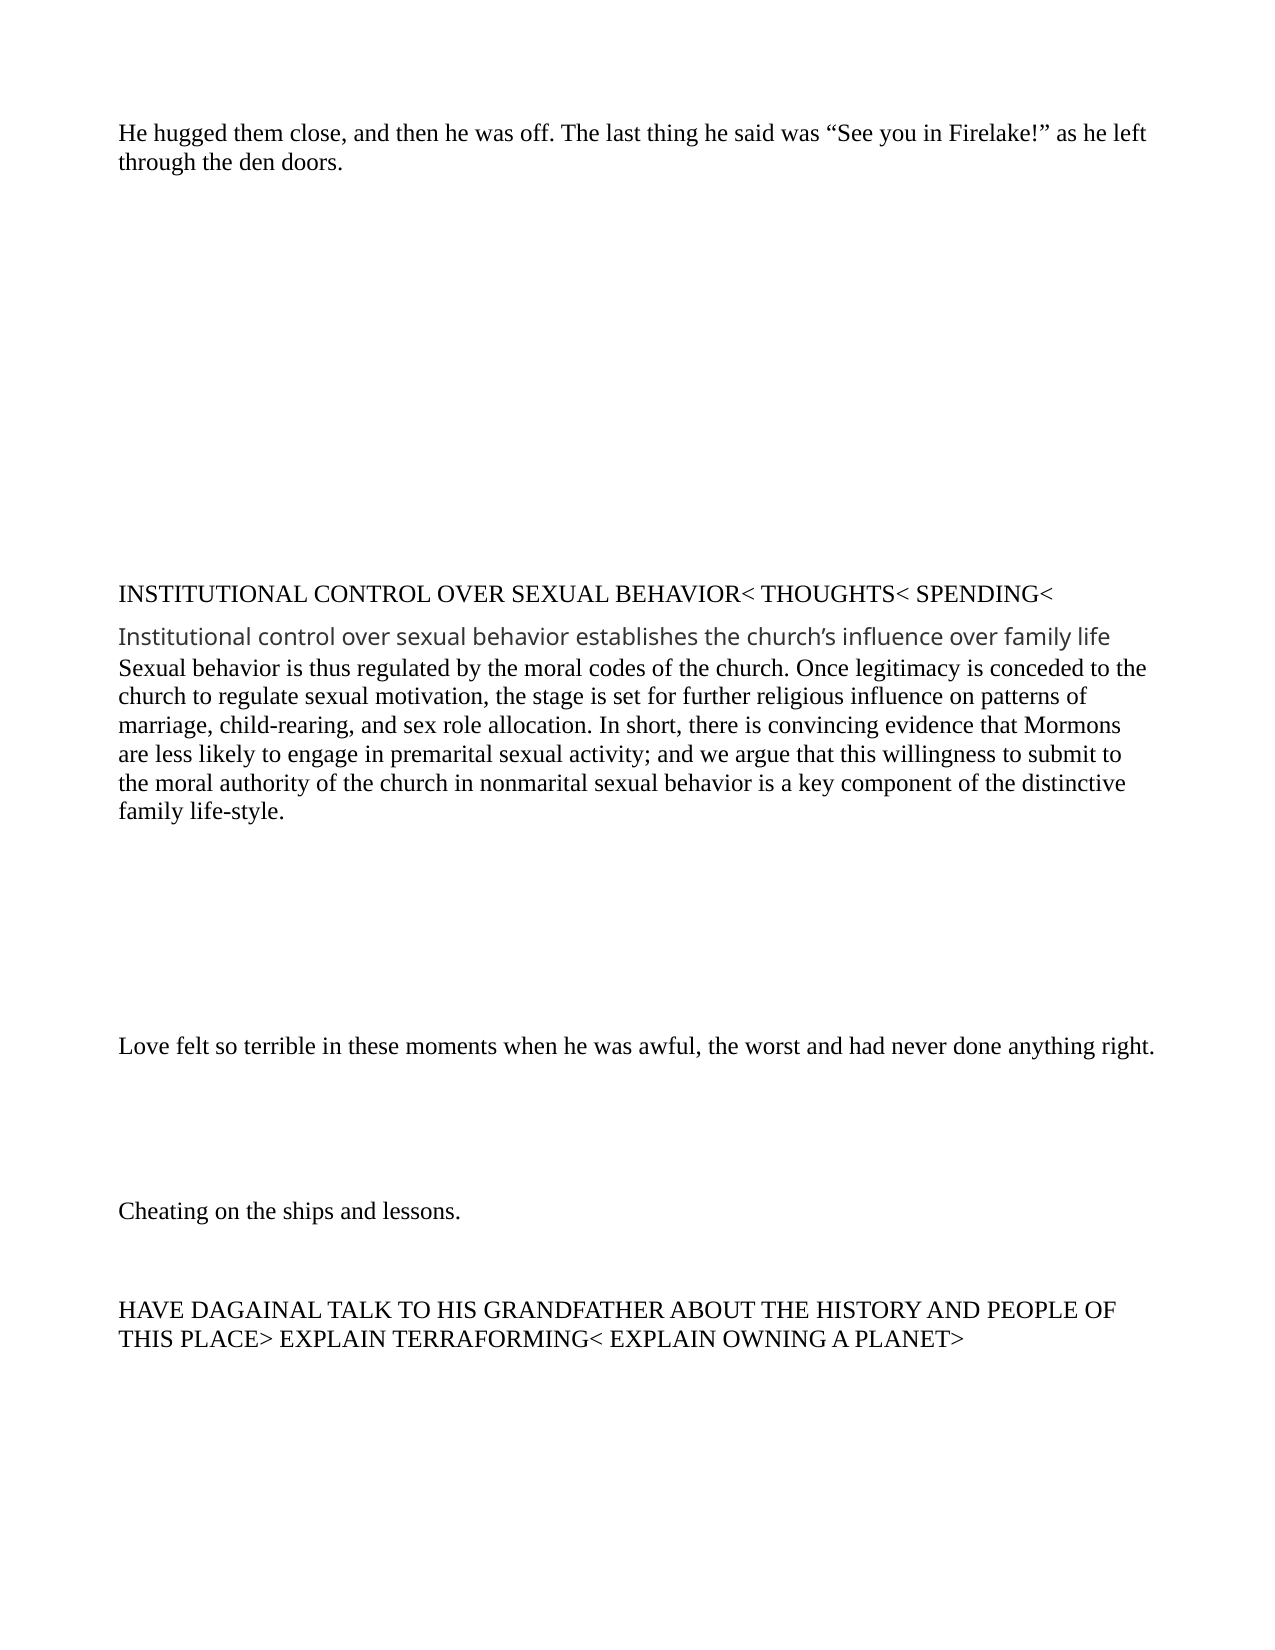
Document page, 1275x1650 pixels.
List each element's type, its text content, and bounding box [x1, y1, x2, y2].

text Institutional control over sexual behavior establishes the church’s influence over family life Sexual behavior is thus regulated by the moral codes of the church. Once legitimacy is conceded to the church to regulate sexual motivation, the stage is set for further religious influence on patterns of marriage, child-rearing, and sex role allocation. In short, there is convincing evidence that Mormons are less likely to engage in premarital sexual activity; and we argue that this willingness to submit to the moral authority of the church in nonmarital sexual behavior is a key component of the distinctive family life-style. [118, 621, 1157, 854]
text Love felt so terrible in these moments when he was awful, the worst and had never done anything right. [118, 1031, 1157, 1060]
text He hugged them close, and then he was off. The last thing he said was “See you in Firelake!” as he left through the den doors. [118, 118, 1157, 176]
text HAVE DAGAINAL TALK TO HIS GRANDFATHER ABOUT THE HISTORY AND PEOPLE OF THIS PLACE> EXPLAIN TERRAFORMING< EXPLAIN OWNING A PLANET> [118, 1238, 1157, 1410]
text INSTITUTIONAL CONTROL OVER SEXUAL BEHAVIOR< THOUGHTS< SPENDING< [118, 493, 1157, 608]
text Cheating on the ships and lessons. [118, 1196, 1157, 1225]
